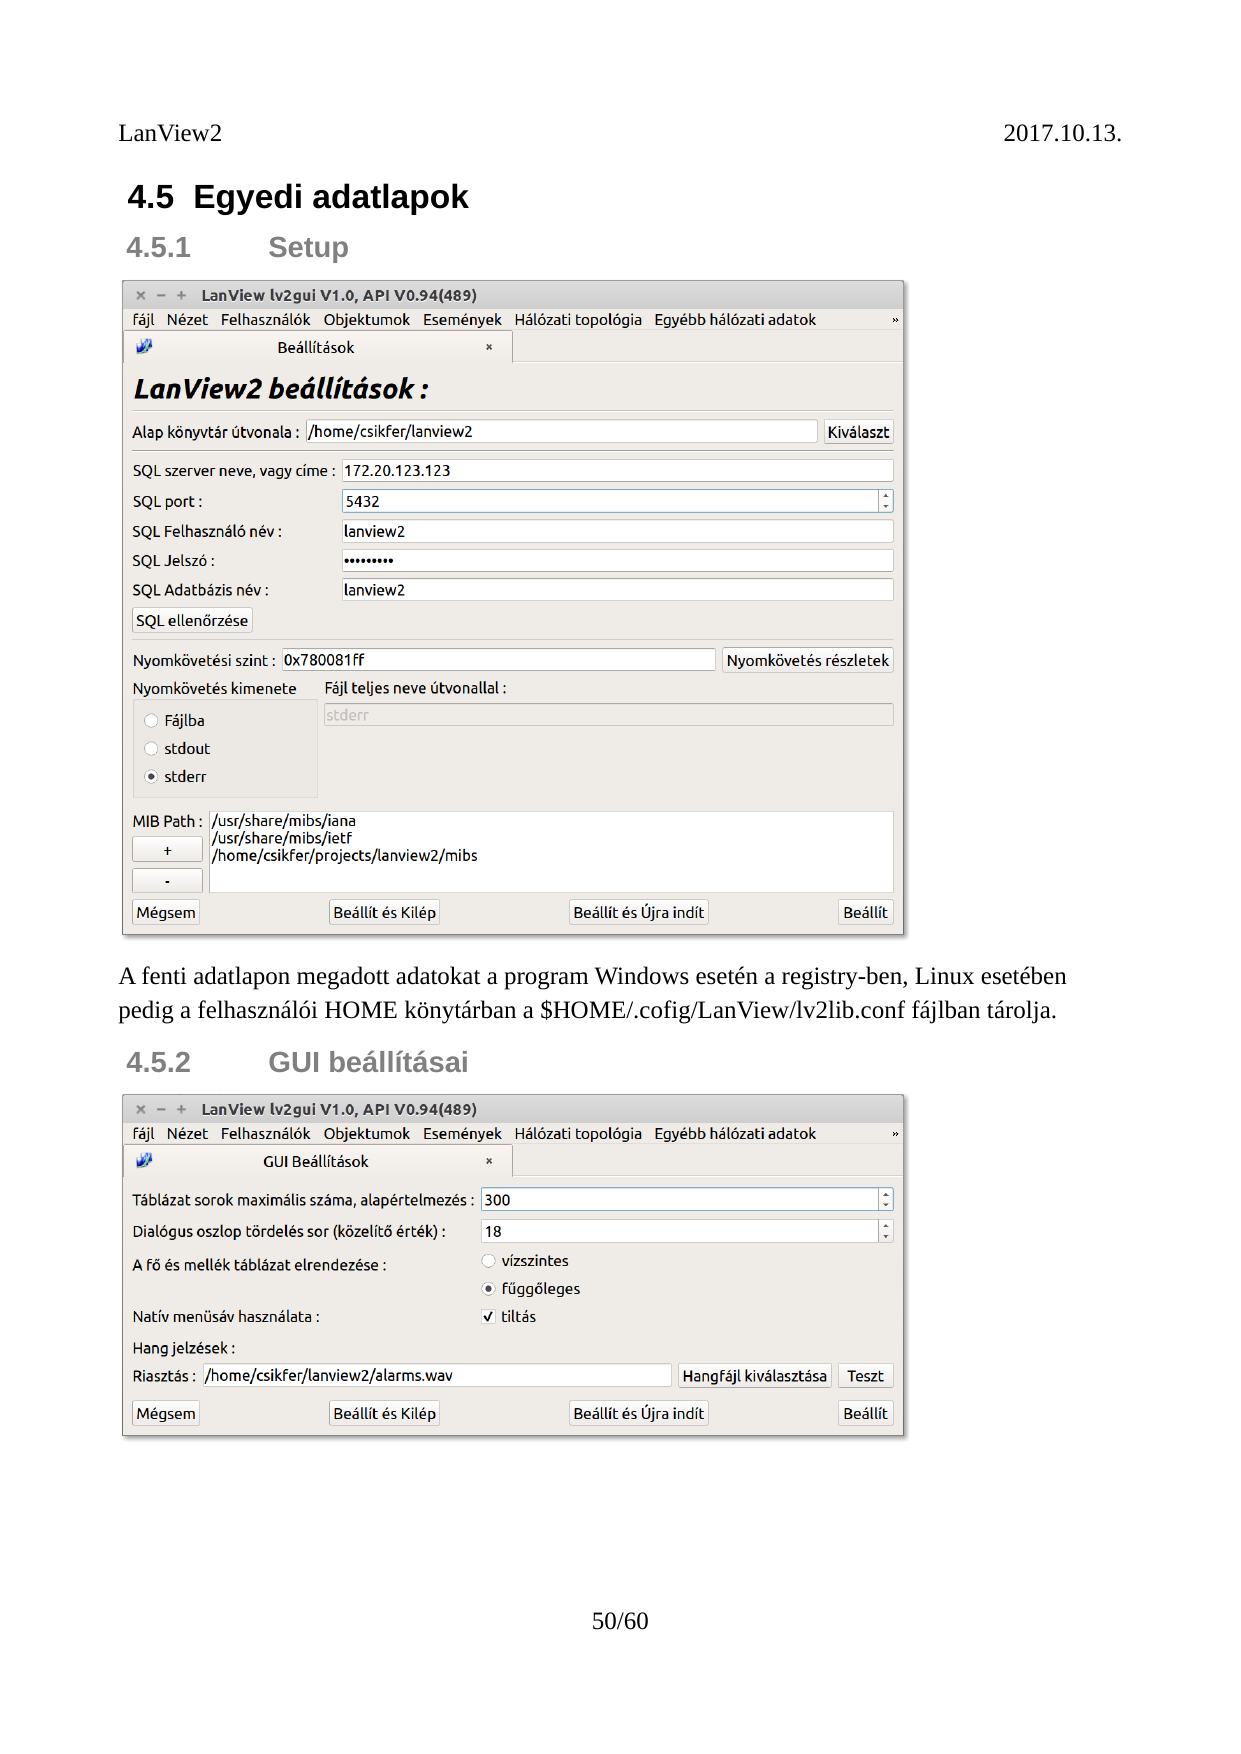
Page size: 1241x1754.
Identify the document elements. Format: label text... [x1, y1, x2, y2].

subtitle Setup [118, 230, 1122, 264]
picture [118, 276, 910, 941]
text A fenti adatlapon megadott adatokat a program Windows esetén a registry-ben, Linux esetében pedig a felhasználói HOME könytárban a $HOME/.cofig/LanView/lv2lib.conf fájlban tárolja. [118, 961, 1122, 1024]
subtitle Egyedi adatlapok [118, 177, 1122, 216]
picture [118, 1090, 910, 1442]
subtitle GUI beállításai [118, 1044, 1122, 1078]
